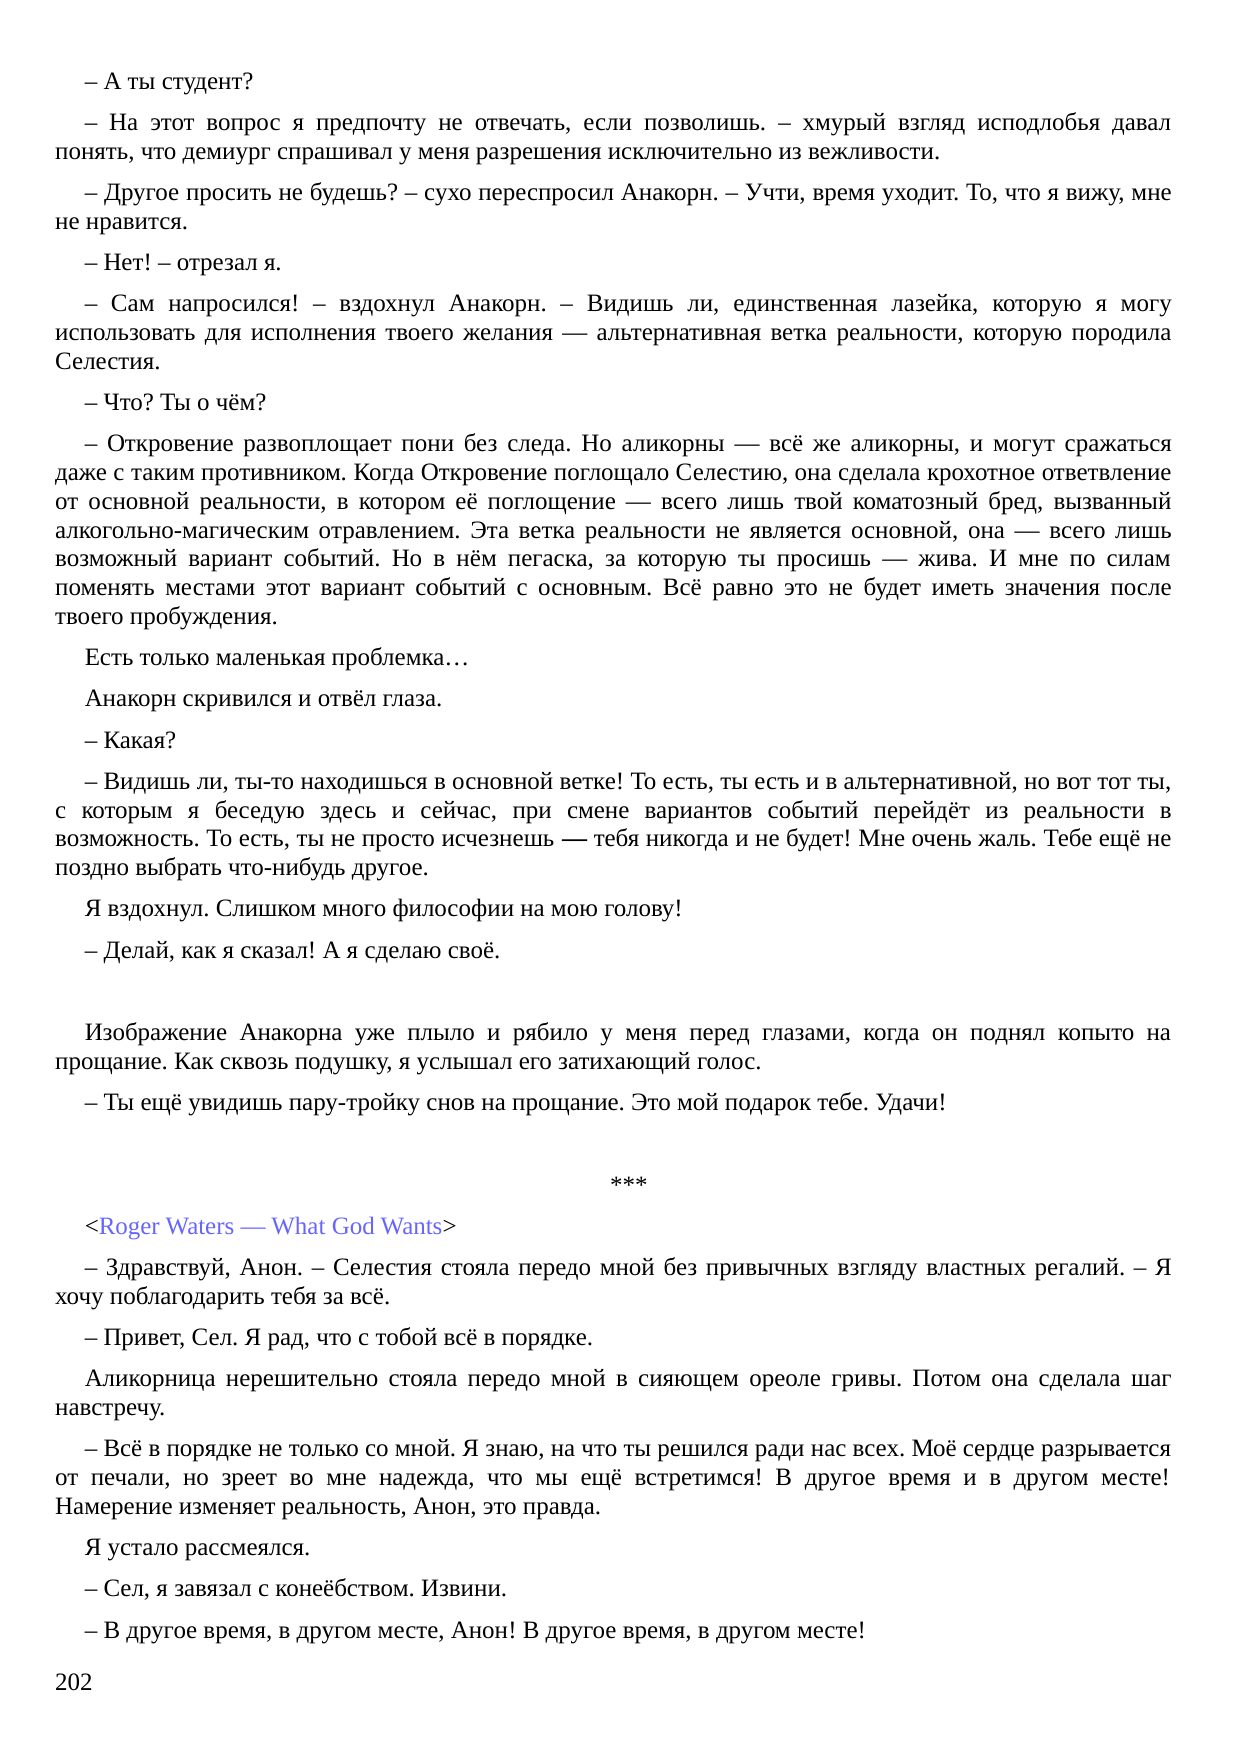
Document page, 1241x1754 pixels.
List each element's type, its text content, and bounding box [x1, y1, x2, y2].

text <Roger Waters — What God Wants> [55, 1211, 1173, 1240]
text – Нет! – отрезал я. [55, 247, 1173, 276]
text Я вздохнул. Слишком много философии на мою голову! [55, 893, 1173, 922]
text – Ты ещё увидишь пару-тройку снов на прощание. Это мой подарок тебе. Удачи! [55, 1087, 1173, 1116]
text – Что? Ты о чём? [55, 387, 1173, 416]
text Аликорница нерешительно стояла передо мной в сияющем ореоле гривы. Потом она сделала шаг навстречу. [55, 1363, 1173, 1421]
text Я устало рассмеялся. [55, 1532, 1173, 1561]
text – Видишь ли, ты-то находишься в основной ветке! То есть, ты есть и в альтернативной, но вот тот ты, с которым я беседую здесь и сейчас, при смене вариантов событий перейдёт из реальности в возможность. То есть, ты не просто исчезнешь — тебя никогда и не будет! Мне очень жаль. Тебе ещё не поздно выбрать что-нибудь другое. [55, 766, 1173, 881]
text – Откровение развоплощает пони без следа. Но аликорны — всё же аликорны, и могут сражаться даже с таким противником. Когда Откровение поглощало Селестию, она сделала крохотное ответвление от основной реальности, в котором её поглощение — всего лишь твой коматозный бред, вызванный алкогольно-магическим отравлением. Эта ветка реальности не является основной, она — всего лишь возможный вариант событий. Но в нём пегаска, за которую ты просишь — жива. И мне по силам поменять местами этот вариант событий с основным. Всё равно это не будет иметь значения после твоего пробуждения. [55, 428, 1173, 630]
text – Всё в порядке не только со мной. Я знаю, на что ты решился ради нас всех. Моё сердце разрывается от печали, но зреет во мне надежда, что мы ещё встретимся! В другое время и в другом месте! Намерение изменяет реальность, Анон, это правда. [55, 1433, 1173, 1520]
text Изображение Анакорна уже плыло и рябило у меня перед глазами, когда он поднял копыто на прощание. Как сквозь подушку, я услышал его затихающий голос. [55, 1017, 1173, 1075]
text – Какая? [55, 725, 1173, 753]
text – Сам напросился! – вздохнул Анакорн. – Видишь ли, единственная лазейка, которую я могу использовать для исполнения твоего желания — альтернативная ветка реальности, которую породила Селестия. [55, 288, 1173, 375]
text Есть только маленькая проблемка… [55, 642, 1173, 671]
text – А ты студент? [55, 66, 1173, 95]
text – Привет, Сел. Я рад, что с тобой всё в порядке. [55, 1322, 1173, 1351]
text – Делай, как я сказал! А я сделаю своё. [55, 935, 1173, 963]
text – В другое время, в другом месте, Анон! В другое время, в другом месте! [55, 1615, 1173, 1643]
text – На этот вопрос я предпочту не отвечать, если позволишь. – хмурый взгляд исподлобья давал понять, что демиург спрашивал у меня разрешения исключительно из вежливости. [55, 107, 1173, 165]
text *** [55, 1170, 1173, 1198]
text – Другое просить не будешь? – сухо переспросил Анакорн. – Учти, время уходит. То, что я вижу, мне не нравится. [55, 177, 1173, 235]
text Анакорн скривился и отвёл глаза. [55, 683, 1173, 712]
text – Сел, я завязал с конеёбством. Извини. [55, 1573, 1173, 1602]
text – Здравствуй, Анон. – Селестия стояла передо мной без привычных взгляду властных регалий. – Я хочу поблагодарить тебя за всё. [55, 1252, 1173, 1310]
